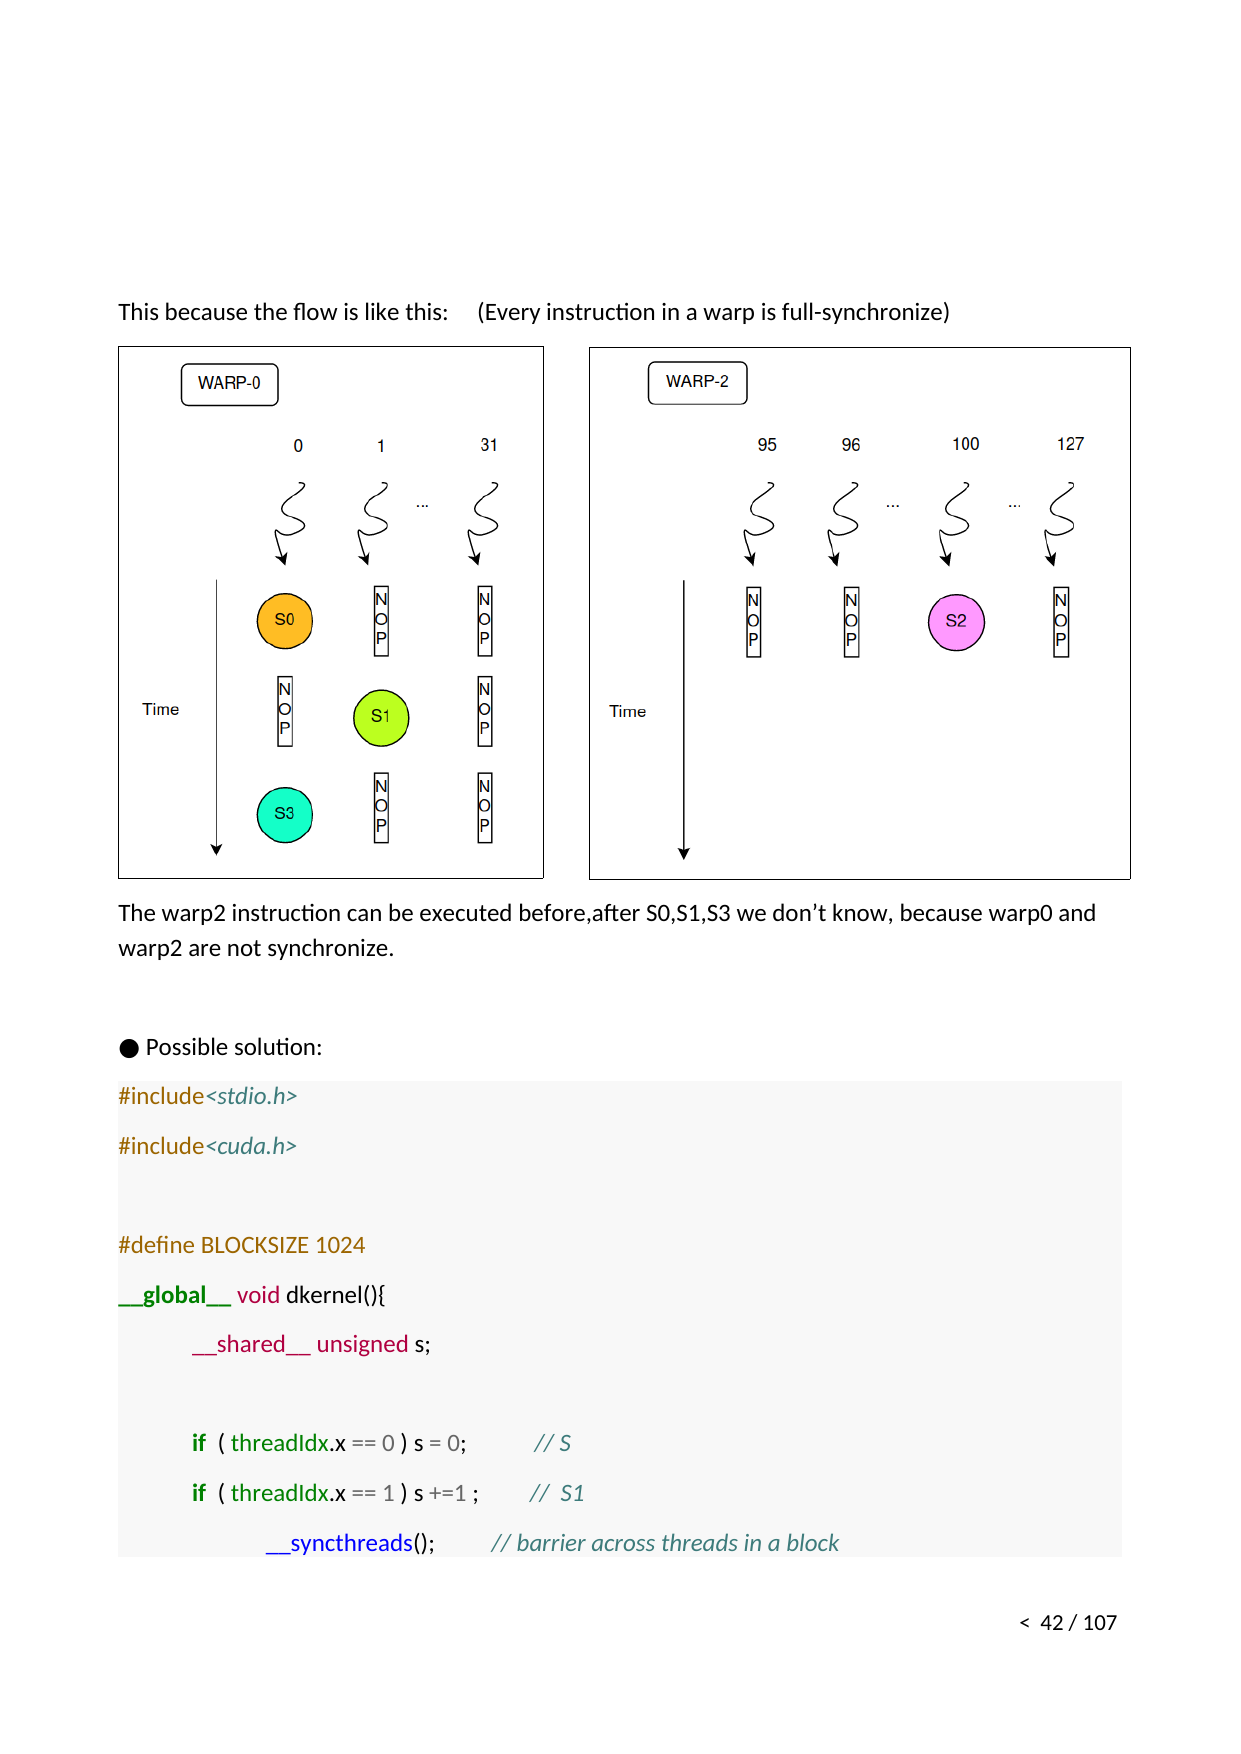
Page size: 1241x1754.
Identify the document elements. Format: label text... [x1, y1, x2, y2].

text ● Possible solution: [118, 1031, 1122, 1061]
text __global__ void dkernel(){ [118, 1279, 1122, 1309]
text #include<cuda.h> [118, 1130, 1122, 1161]
text #define BLOCKSIZE 1024 [118, 1229, 1122, 1260]
text This because the flow is like this: (Every instruction in a warp is full-synchronize) [118, 296, 1122, 327]
text __shared__ unsigned s; [118, 1328, 1122, 1359]
text __syncthreads(); // barrier across threads in a block [118, 1527, 1122, 1557]
text #include<stdio.h> [118, 1081, 1122, 1111]
text if ( threadIdx.x == 1 ) s +=1 ; // S1 [118, 1477, 1122, 1508]
text The warp2 instruction can be executed before,after S0,S1,S3 we don’t know, because warp0 and warp2 are not synchronize. [118, 897, 1122, 962]
text if ( threadIdx.x == 0 ) s = 0; // S [118, 1428, 1122, 1458]
picture [121, 349, 540, 875]
picture [592, 350, 1127, 876]
